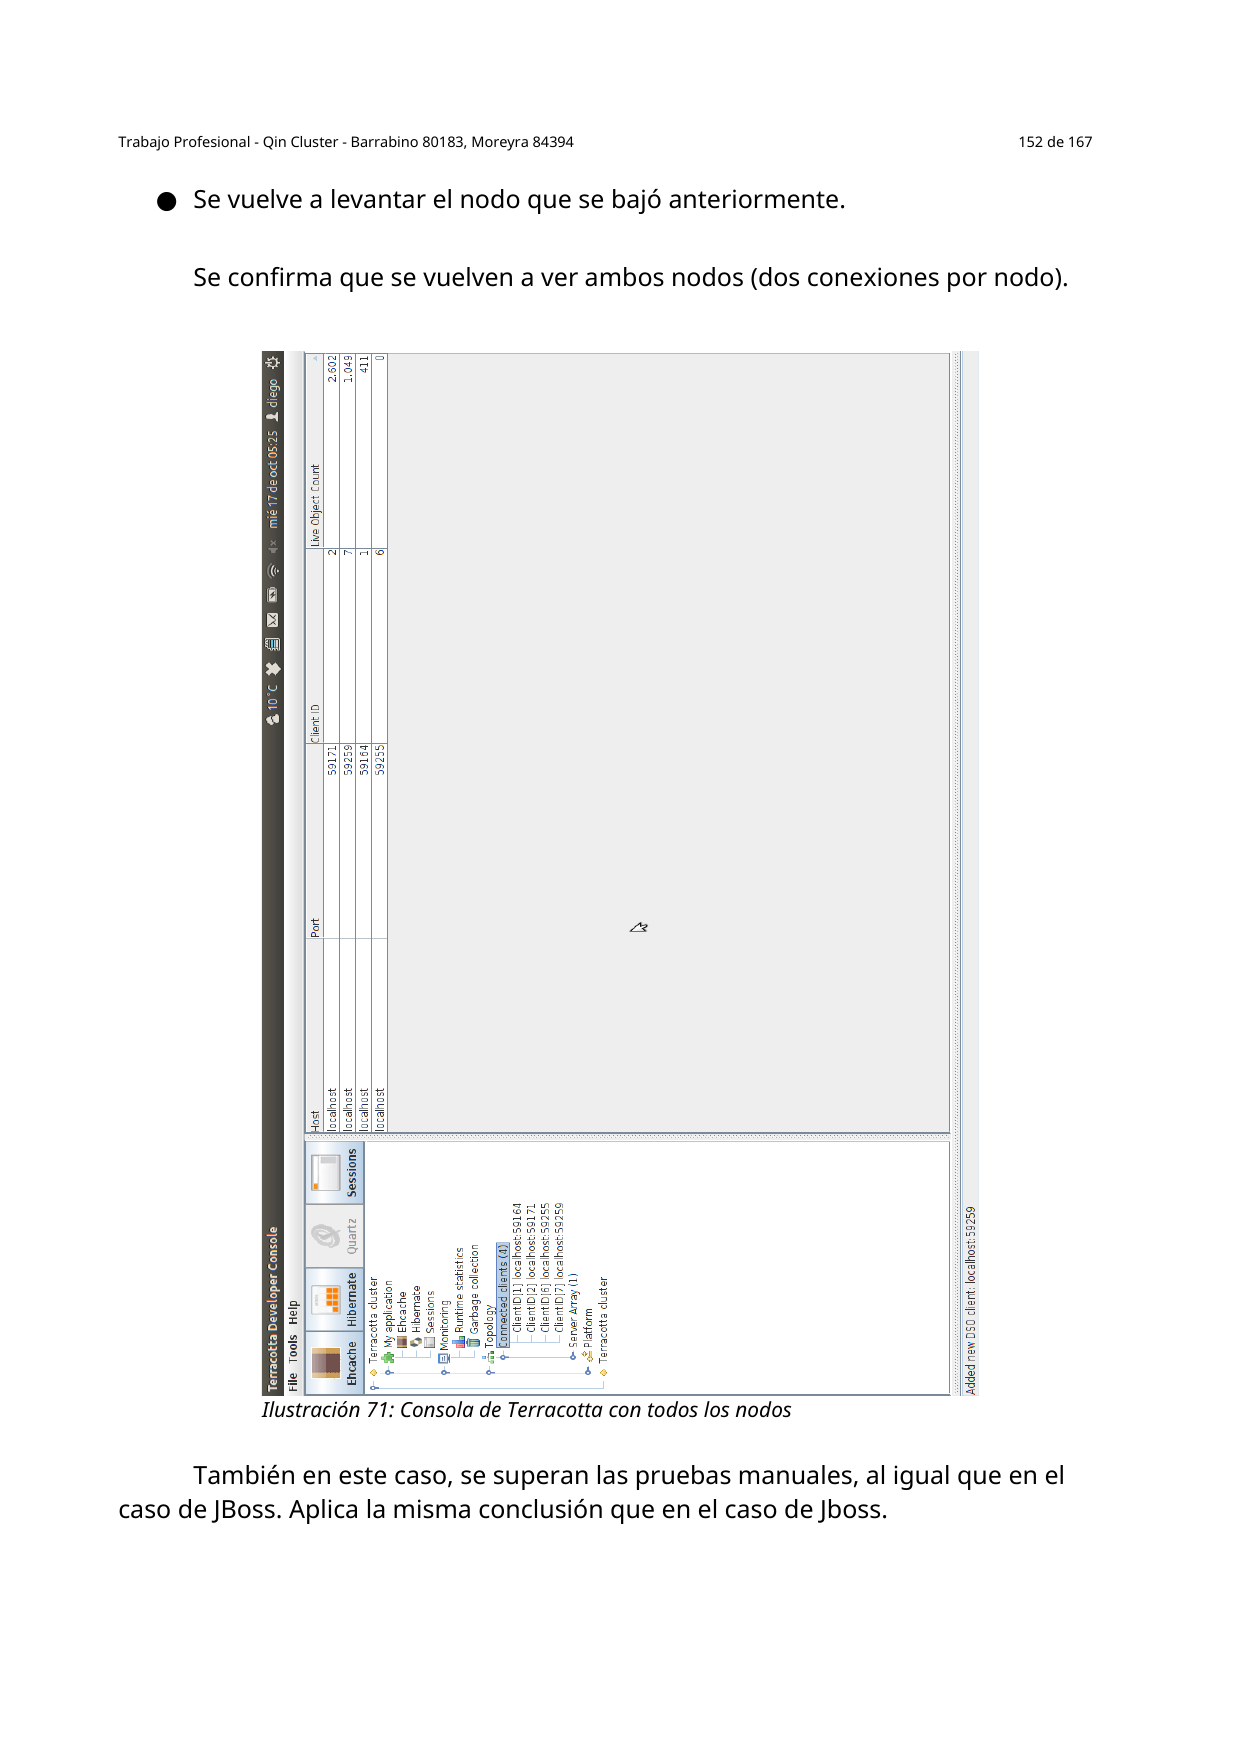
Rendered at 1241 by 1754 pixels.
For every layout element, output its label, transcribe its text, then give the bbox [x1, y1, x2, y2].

text Se confirma que se vuelven a ver ambos nodos (dos conexiones por nodo). [118, 260, 1122, 294]
text Ilustración 71: Consola de Terracotta con todos los nodos [262, 1396, 978, 1424]
text También en este caso, se superan las pruebas manuales, al igual que en el caso de JBoss. Aplica la misma conclusión que en el caso de Jboss. [118, 1458, 1122, 1526]
list Se vuelve a levantar el nodo que se bajó anteriormente. [156, 182, 1122, 216]
picture [261, 351, 979, 1396]
